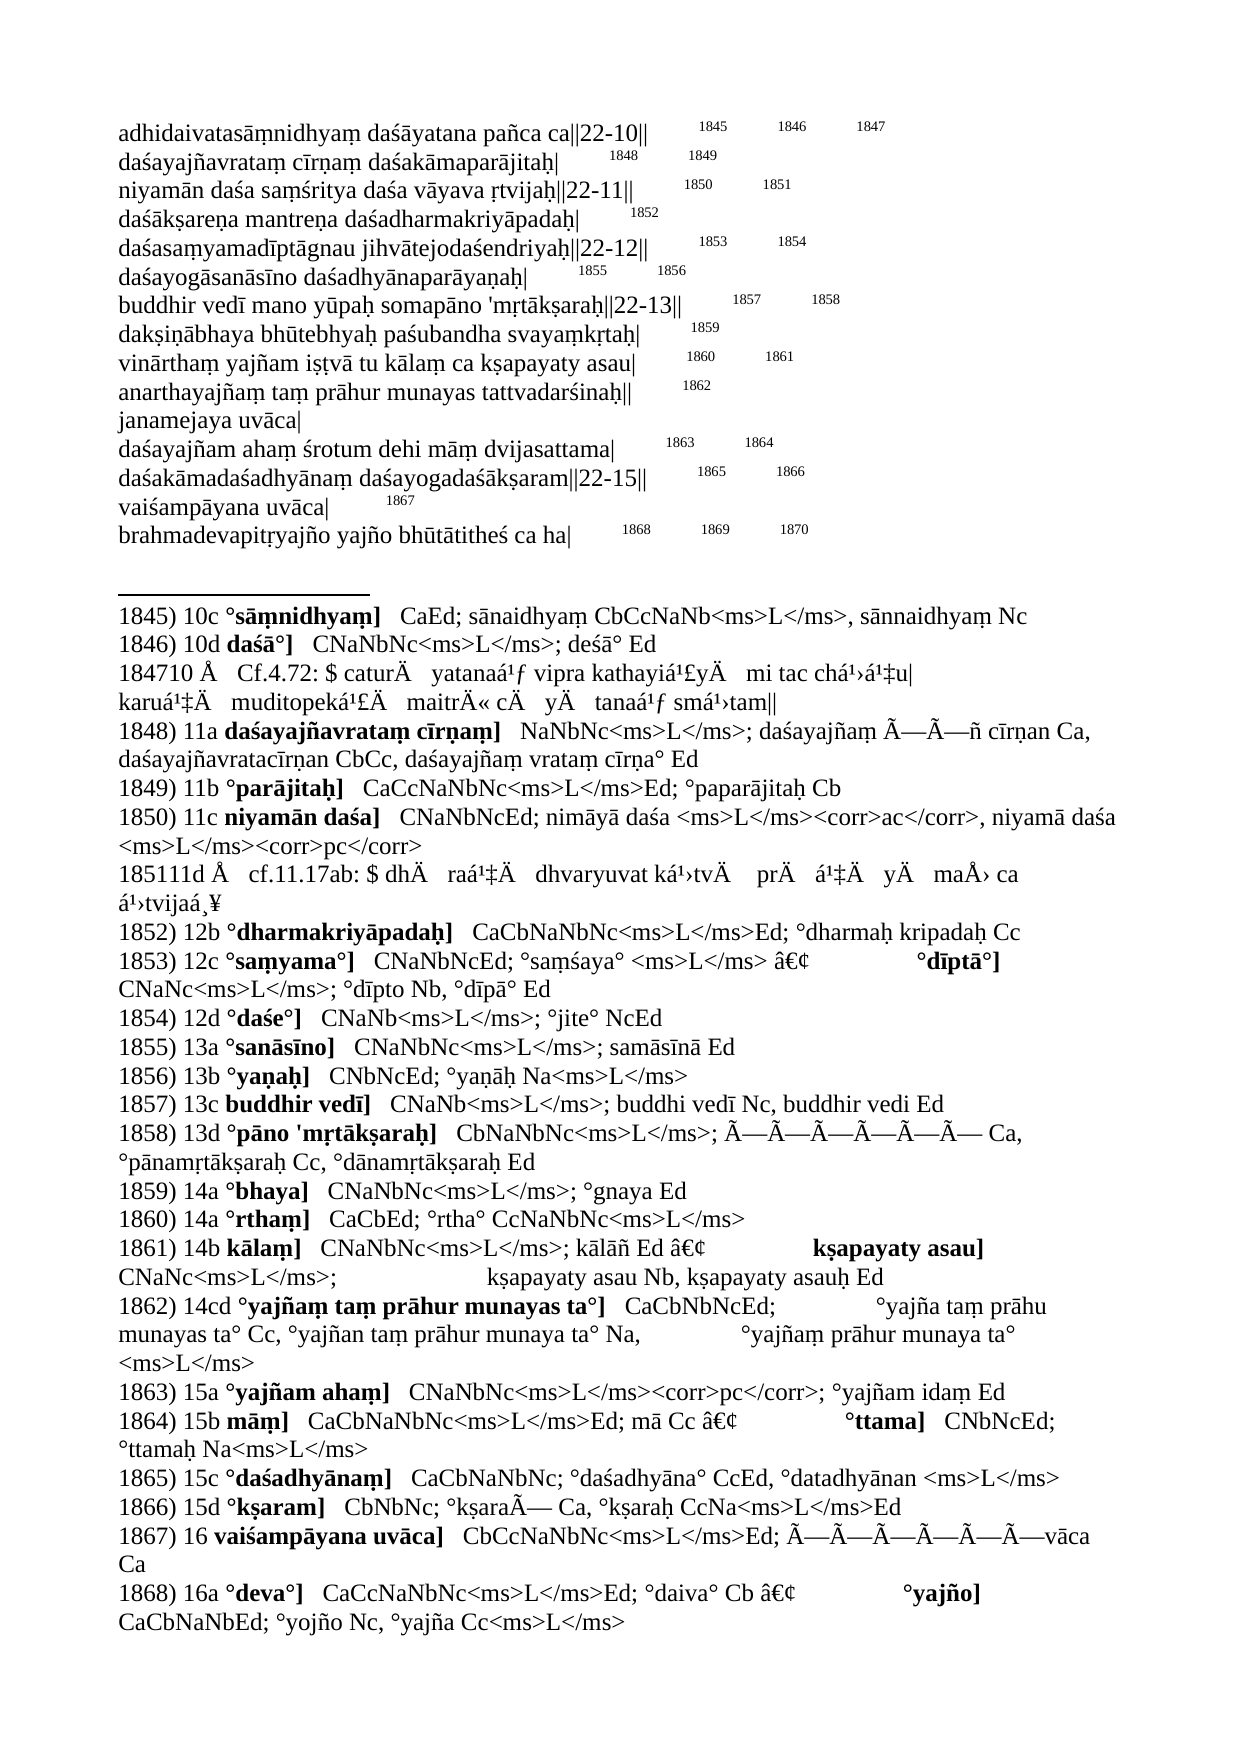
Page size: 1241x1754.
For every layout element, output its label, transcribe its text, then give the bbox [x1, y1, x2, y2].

text ) 11a daśayajñavrataṃ cīrṇaṃ] NaNbNc<ms>L</ms>; daśayajñaṃ Ã—Ã—ñ cīrṇan Ca, daśayajñavratacīrṇan CbCc, daśayajñaṃ vrataṃ cīrṇa° Ed [118, 716, 1122, 773]
text ) 12d °daśe°] CNaNb<ms>L</ms>; °jite° NcEd [118, 1003, 1122, 1032]
text ) 12c °saṃyama°] CNaNbNcEd; °saṃśaya° <ms>L</ms> â€¢ °dīptā°] CNaNc<ms>L</ms>; °dīpto Nb, °dīpā° Ed [118, 946, 1122, 1003]
text ) 11c niyamān daśa] CNaNbNcEd; nimāyā daśa <ms>L</ms><corr>ac</corr>, niyamā daśa <ms>L</ms><corr>pc</corr> [118, 802, 1122, 859]
text janamejaya uvāca| [118, 406, 1122, 434]
text vaiśampāyana uvāca| [118, 492, 1122, 521]
text ) 14cd °yajñaṃ taṃ prāhur munayas ta°] CaCbNbNcEd; °yajña taṃ prāhu munayas ta° Cc, °yajñan taṃ prāhur munaya ta° Na, °yajñaṃ prāhur munaya ta° <ms>L</ms> [118, 1291, 1122, 1377]
text daśākṣareṇa mantreṇa daśadharmakriyāpadaḥ| [118, 204, 1122, 233]
text ) 14a °rthaṃ] CaCbEd; °rtha° CcNaNbNc<ms>L</ms> [118, 1204, 1122, 1233]
text ) 13d °pāno 'mṛtākṣaraḥ] CbNaNbNc<ms>L</ms>; Ã—Ã—Ã—Ã—Ã—Ã— Ca, °pānamṛtākṣaraḥ Cc, °dānamṛtākṣaraḥ Ed [118, 1118, 1122, 1176]
text daśakāmadaśadhyānaṃ daśayogadaśākṣaram||22-15|| [118, 463, 1122, 492]
text daśayogāsanāsīno daśadhyānaparāyaṇaḥ| [118, 262, 1122, 291]
text buddhir vedī mano yūpaḥ somapāno 'mṛtākṣaraḥ||22-13|| [118, 291, 1122, 319]
text ) 10d daśā°] CNaNbNc<ms>L</ms>; deśā° Ed [118, 629, 1122, 658]
text ) 10c °sāṃnidhyaṃ] CaEd; sānaidhyaṃ CbCcNaNb<ms>L</ms>, sānnaidhyaṃ Nc [118, 601, 1122, 629]
text ) 13a °sanāsīno] CNaNbNc<ms>L</ms>; samāsīnā Ed [118, 1032, 1122, 1061]
text brahmadevapitṛyajño yajño bhūtātitheś ca ha| [118, 521, 1122, 549]
text 10 ÅCf.4.72: $ caturÄyatanaá¹ƒ vipra kathayiá¹£yÄmi tac chá¹›á¹‡u| karuá¹‡Ämuditopeká¹£ÄmaitrÄ« cÄyÄtanaá¹ƒ smá¹›tam|| [118, 658, 1122, 716]
text adhidaivatasāṃnidhyaṃ daśāyatana pañca ca||22-10|| [118, 118, 1122, 147]
text ) 15b māṃ] CaCbNaNbNc<ms>L</ms>Ed; mā Cc â€¢ °ttama] CNbNcEd; °ttamaḥ Na<ms>L</ms> [118, 1406, 1122, 1463]
text 11d Åcf.11.17ab: $ dhÄraá¹‡Ädhvaryuvat ká¹›tvÄ prÄá¹‡ÄyÄmaÅ› ca á¹›tvijaá¸¥ [118, 859, 1122, 917]
text daśasaṃyamadīptāgnau jihvātejodaśendriyaḥ||22-12|| [118, 233, 1122, 262]
text ) 15c °daśadhyānaṃ] CaCbNaNbNc; °daśadhyāna° CcEd, °datadhyānan <ms>L</ms> [118, 1463, 1122, 1492]
text ) 12b °dharmakriyāpadaḥ] CaCbNaNbNc<ms>L</ms>Ed; °dharmaḥ kripadaḥ Cc [118, 917, 1122, 946]
text ) 13b °yaṇaḥ] CNbNcEd; °yaṇāḥ Na<ms>L</ms> [118, 1061, 1122, 1089]
text ) 16a °deva°] CaCcNaNbNc<ms>L</ms>Ed; °daiva° Cb â€¢ °yajño] CaCbNaNbEd; °yojño Nc, °yajña Cc<ms>L</ms> [118, 1578, 1122, 1636]
text ) 16 vaiśampāyana uvāca] CbCcNaNbNc<ms>L</ms>Ed; Ã—Ã—Ã—Ã—Ã—Ã—vāca Ca [118, 1521, 1122, 1578]
text ) 15a °yajñam ahaṃ] CNaNbNc<ms>L</ms><corr>pc</corr>; °yajñam idaṃ Ed [118, 1377, 1122, 1406]
text ) 11b °parājitaḥ] CaCcNaNbNc<ms>L</ms>Ed; °paparājitaḥ Cb [118, 773, 1122, 802]
text daśayajñavrataṃ cīrṇaṃ daśakāmaparājitaḥ| [118, 147, 1122, 176]
text ) 13c buddhir vedī] CNaNb<ms>L</ms>; buddhi vedī Nc, buddhir vedi Ed [118, 1089, 1122, 1118]
text niyamān daśa saṃśritya daśa vāyava ṛtvijaḥ||22-11|| [118, 176, 1122, 204]
text vinārthaṃ yajñam iṣṭvā tu kālaṃ ca kṣapayaty asau| [118, 348, 1122, 377]
text ) 14b kālaṃ] CNaNbNc<ms>L</ms>; kālāñ Ed â€¢ kṣapayaty asau] CNaNc<ms>L</ms>; kṣapayaty asau Nb, kṣapayaty asauḥ Ed [118, 1233, 1122, 1291]
text daśayajñam ahaṃ śrotum dehi māṃ dvijasattama| [118, 434, 1122, 463]
text ) 14a °bhaya] CNaNbNc<ms>L</ms>; °gnaya Ed [118, 1176, 1122, 1204]
text anarthayajñaṃ taṃ prāhur munayas tattvadarśinaḥ|| [118, 377, 1122, 406]
text ) 15d °kṣaram] CbNbNc; °kṣaraÃ— Ca, °kṣaraḥ CcNa<ms>L</ms>Ed [118, 1492, 1122, 1521]
text dakṣiṇābhaya bhūtebhyaḥ paśubandha svayaṃkṛtaḥ| [118, 319, 1122, 348]
